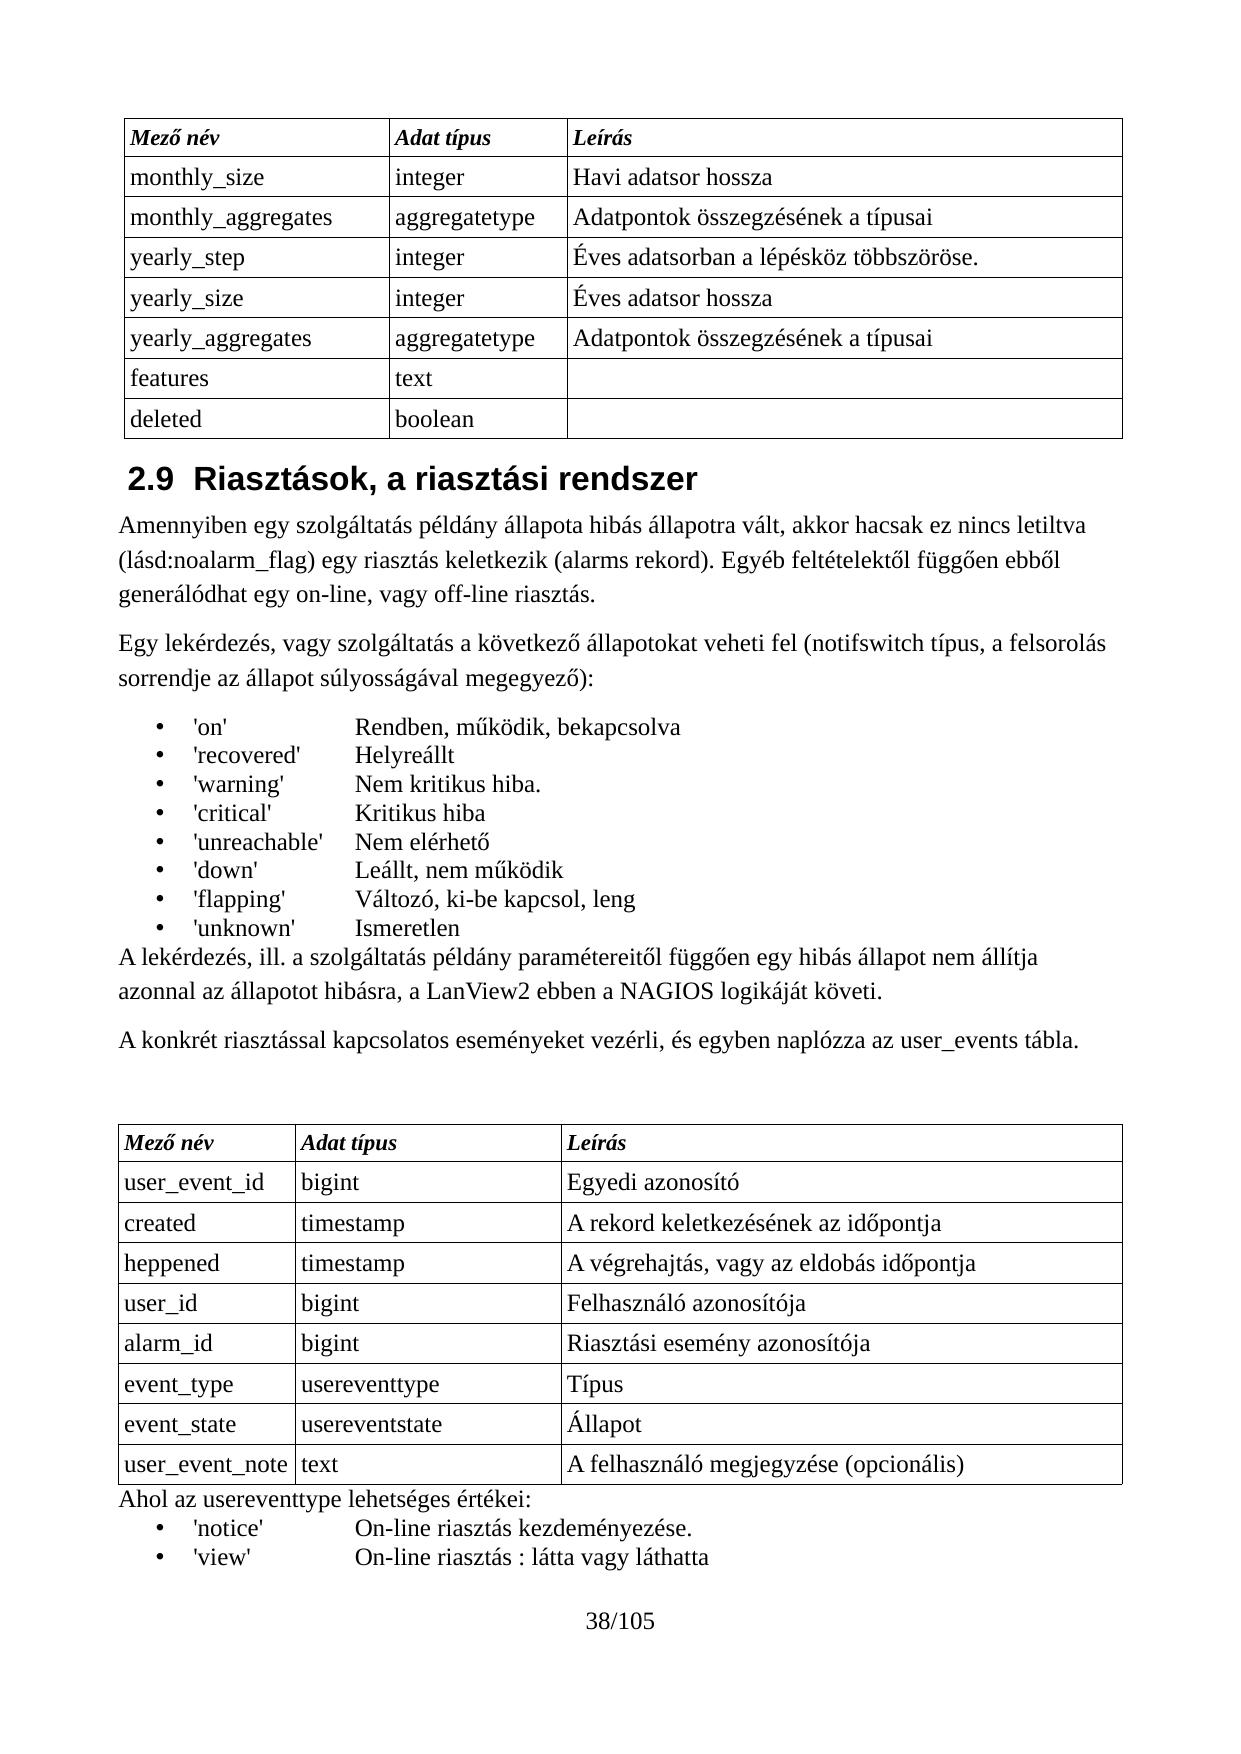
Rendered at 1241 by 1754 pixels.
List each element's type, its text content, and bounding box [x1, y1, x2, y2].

table_cell timestamp [296, 1243, 561, 1282]
list 'unknown' Ismeretlen [156, 913, 1122, 942]
table_cell Típus [562, 1364, 1122, 1403]
table_cell Adatpontok összegzésének a típusai [568, 318, 1122, 358]
table_cell features [125, 359, 389, 398]
table_cell monthly_aggregates [125, 197, 389, 237]
table_cell timestamp [296, 1203, 561, 1242]
table_cell integer [390, 157, 567, 196]
list 'unreachable' Nem elérhető [156, 827, 1122, 856]
table_cell text [390, 359, 567, 398]
table_cell Egyedi azonosító [562, 1162, 1122, 1202]
table_header Adat típus [390, 119, 567, 156]
table_cell user_id [119, 1284, 295, 1323]
table_cell yearly_step [125, 238, 389, 277]
text Ahol az usereventtype lehetséges értékei: [118, 1485, 1122, 1513]
table_cell A végrehajtás, vagy az eldobás időpontja [562, 1243, 1122, 1282]
list 'flapping' Változó, ki-be kapcsol, leng [156, 884, 1122, 913]
table_cell bigint [296, 1324, 561, 1363]
table_cell yearly_size [125, 278, 389, 317]
table_header Mező név [125, 119, 389, 156]
text A konkrét riasztással kapcsolatos eseményeket vezérli, és egyben naplózza az user_events tábla. [118, 1025, 1122, 1054]
table_cell monthly_size [125, 157, 389, 196]
table_cell aggregatetype [390, 197, 567, 237]
table_cell integer [390, 278, 567, 317]
table_cell text [296, 1445, 561, 1484]
table_cell integer [390, 238, 567, 277]
table_header Leírás [568, 119, 1122, 156]
list 'on' Rendben, működik, bekapcsolva [156, 712, 1122, 741]
table_cell heppened [119, 1243, 295, 1282]
list 'notice' On-line riasztás kezdeményezése. [156, 1513, 1122, 1542]
table_header Mező név [119, 1125, 295, 1161]
table_cell yearly_aggregates [125, 318, 389, 358]
table_cell deleted [125, 399, 389, 438]
table_cell A felhasználó megjegyzése (opcionális) [562, 1445, 1122, 1484]
table_header Leírás [562, 1125, 1122, 1161]
table_cell Felhasználó azonosítója [562, 1284, 1122, 1323]
list 'down' Leállt, nem működik [156, 856, 1122, 884]
table_cell Éves adatsor hossza [568, 278, 1122, 317]
table_cell event_state [119, 1404, 295, 1444]
table_cell [568, 359, 1122, 398]
text Amennyiben egy szolgáltatás példány állapota hibás állapotra vált, akkor hacsak ez nincs letiltva (lásd:noalarm_flag) egy riasztás keletkezik (alarms rekord). Egyéb feltételektől függően ebből generálódhat egy on-line, vagy off-line riasztás. [118, 510, 1122, 608]
list 'recovered' Helyreállt [156, 741, 1122, 769]
table_cell bigint [296, 1284, 561, 1323]
table_cell [568, 399, 1122, 438]
list 'warning' Nem kritikus hiba. [156, 769, 1122, 798]
subtitle Riasztások, a riasztási rendszer [118, 459, 1122, 498]
table_cell alarm_id [119, 1324, 295, 1363]
table_cell Riasztási esemény azonosítója [562, 1324, 1122, 1363]
table_cell usereventtype [296, 1364, 561, 1403]
table_cell created [119, 1203, 295, 1242]
text Egy lekérdezés, vagy szolgáltatás a következő állapotokat veheti fel (notifswitch típus, a felsorolás sorrendje az állapot súlyosságával megegyező): [118, 628, 1122, 692]
table_cell event_type [119, 1364, 295, 1403]
table_cell boolean [390, 399, 567, 438]
table_cell Éves adatsorban a lépésköz többszöröse. [568, 238, 1122, 277]
text A lekérdezés, ill. a szolgáltatás példány paramétereitől függően egy hibás állapot nem állítja azonnal az állapotot hibásra, a LanView2 ebben a NAGIOS logikáját követi. [118, 942, 1122, 1005]
table_cell user_event_note [119, 1445, 295, 1484]
table_cell Havi adatsor hossza [568, 157, 1122, 196]
table_header Adat típus [296, 1125, 561, 1161]
table_cell bigint [296, 1162, 561, 1202]
list 'view' On-line riasztás : látta vagy láthatta [156, 1542, 1122, 1570]
table_cell aggregatetype [390, 318, 567, 358]
table_cell usereventstate [296, 1404, 561, 1444]
table_cell Állapot [562, 1404, 1122, 1444]
list 'critical' Kritikus hiba [156, 798, 1122, 827]
table_cell user_event_id [119, 1162, 295, 1202]
table_cell A rekord keletkezésének az időpontja [562, 1203, 1122, 1242]
table_cell Adatpontok összegzésének a típusai [568, 197, 1122, 237]
